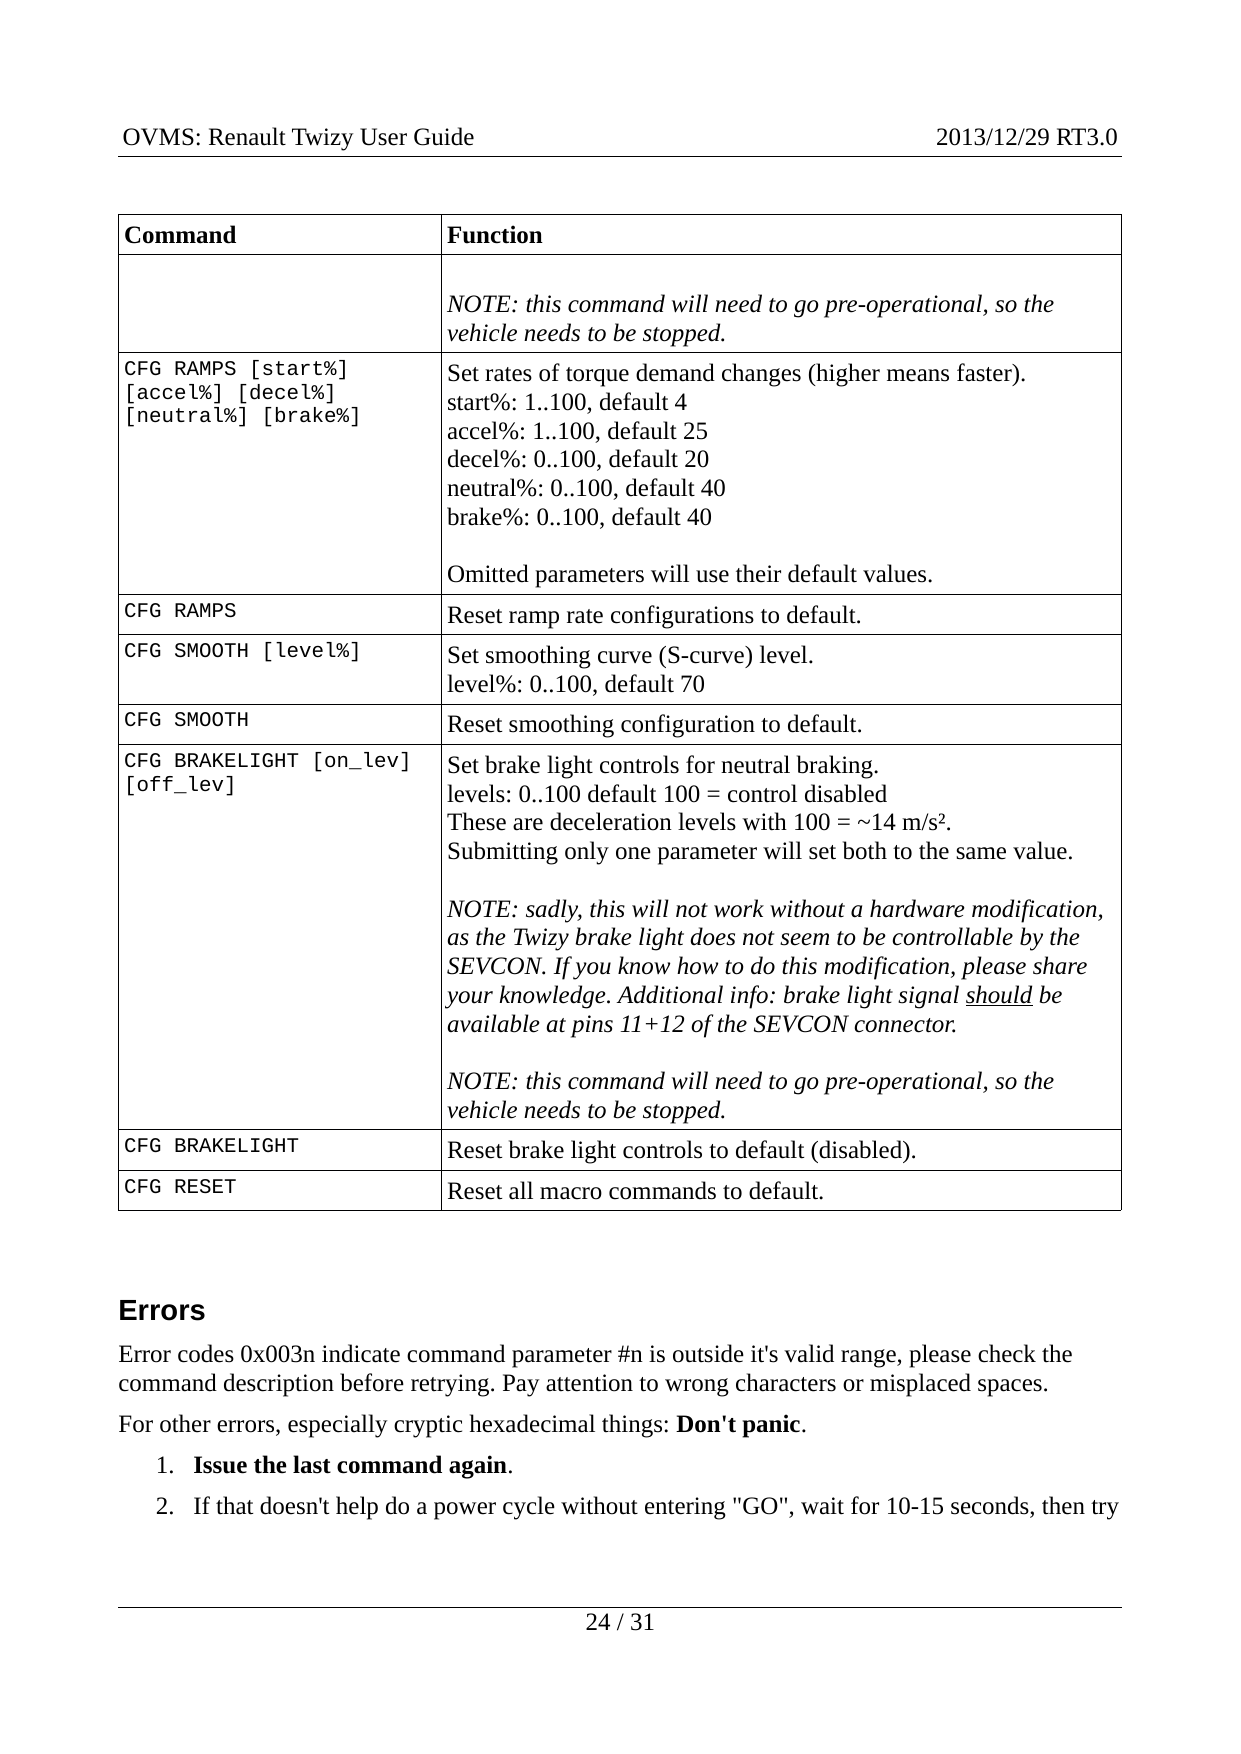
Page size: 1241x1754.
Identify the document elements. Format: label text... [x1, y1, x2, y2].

table_cell CFG RAMPS [start%] [accel%] [decel%] [neutral%] [brake%] [119, 353, 441, 594]
list If that doesn't help do a power cycle without entering "GO", wait for 10-15 seconds, then try [156, 1491, 1122, 1520]
table_cell Set smoothing curve (S-curve) level. level%: 0..100, default 70 [442, 635, 1121, 703]
table_cell CFG SMOOTH [119, 705, 441, 744]
list Issue the last command again. [156, 1450, 1122, 1479]
table_cell [119, 255, 441, 352]
table_cell Set rates of torque demand changes (higher means faster). start%: 1..100, default 4 accel%: 1..100, default 25 decel%: 0..100, default 20 neutral%: 0..100, default 40 brake%: 0..100, default 40 Omitted parameters will use their default values. [442, 353, 1121, 594]
table_cell CFG BRAKELIGHT [119, 1130, 441, 1170]
table_cell Reset ramp rate configurations to default. [442, 595, 1121, 634]
table_cell CFG BRAKELIGHT [on_lev] [off_lev] [119, 745, 441, 1129]
table_cell CFG SMOOTH [level%] [119, 635, 441, 703]
table_cell CFG RAMPS [119, 595, 441, 634]
table_cell NOTE: this command will need to go pre-operational, so the vehicle needs to be stopped. [442, 255, 1121, 352]
table_cell Set brake light controls for neutral braking. levels: 0..100 default 100 = control disabled These are deceleration levels with 100 = ~14 m/s². Submitting only one parameter will set both to the same value. NOTE: sadly, this will not work without a hardware modification, as the Twizy brake light does not seem to be controllable by the SEVCON. If you know how to do this modification, please share your knowledge. Additional info: brake light signal should be available at pins 11+12 of the SEVCON connector. NOTE: this command will need to go pre-operational, so the vehicle needs to be stopped. [442, 745, 1121, 1129]
table_header Function [442, 215, 1121, 254]
text For other errors, especially cryptic hexadecimal things: Don't panic. [118, 1409, 1122, 1438]
subtitle Errors [118, 1293, 1122, 1326]
text Error codes 0x003n indicate command parameter #n is outside it's valid range, please check the command description before retrying. Pay attention to wrong characters or misplaced spaces. [118, 1339, 1122, 1396]
table_cell Reset brake light controls to default (disabled). [442, 1130, 1121, 1170]
table_header Command [119, 215, 441, 254]
table_cell CFG RESET [119, 1171, 441, 1210]
table_cell Reset all macro commands to default. [442, 1171, 1121, 1210]
table_cell Reset smoothing configuration to default. [442, 705, 1121, 744]
